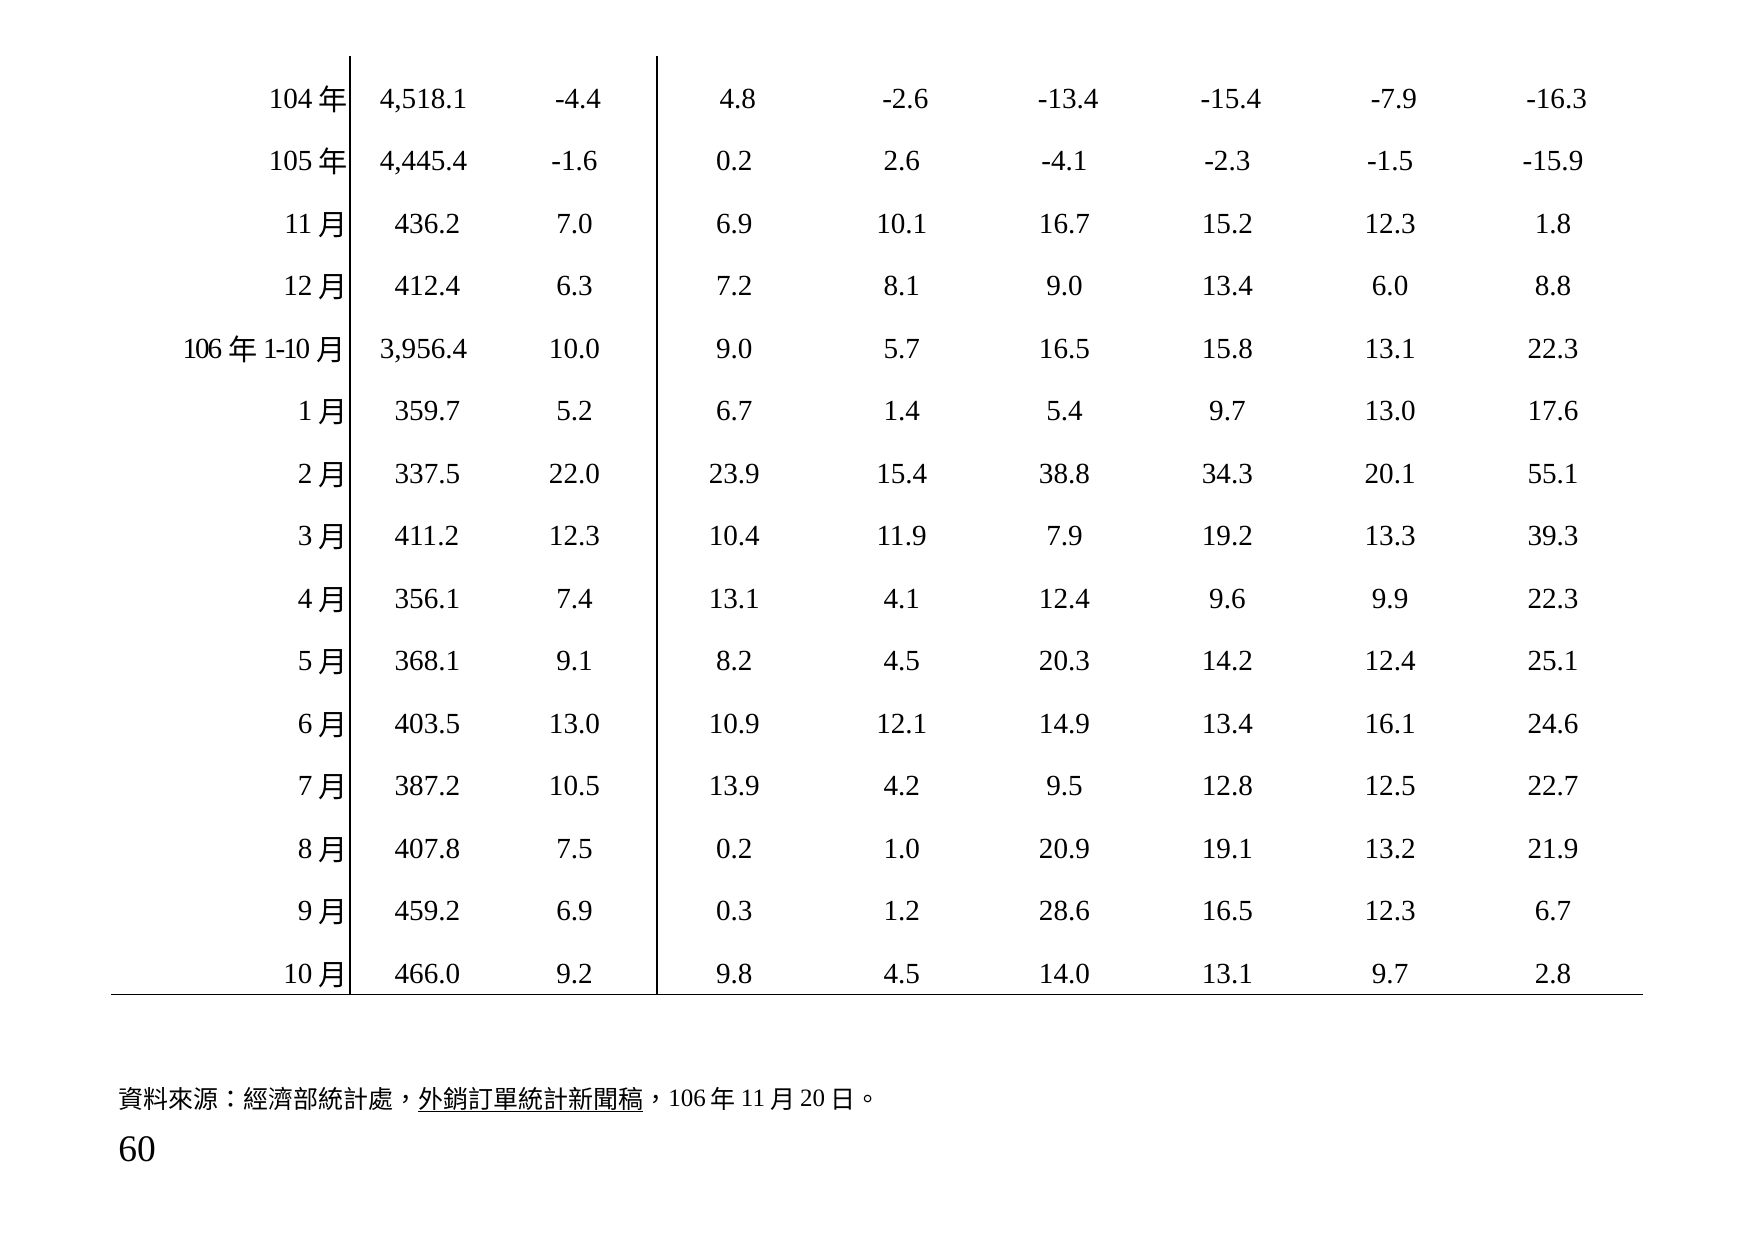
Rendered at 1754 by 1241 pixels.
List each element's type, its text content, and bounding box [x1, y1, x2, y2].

table_cell 16.5 [1155, 869, 1317, 931]
table_cell -1.5 [1318, 119, 1480, 181]
table_cell 14.9 [992, 681, 1155, 743]
table_cell 28.6 [992, 869, 1155, 931]
table_cell 13.9 [658, 744, 829, 806]
table_cell -15.4 [1155, 56, 1317, 118]
table_cell 0.2 [658, 806, 829, 868]
table_cell 4.2 [829, 744, 992, 806]
table_cell 8月 [111, 806, 349, 868]
table_cell 9.8 [658, 931, 829, 993]
table_cell 407.8 [351, 806, 509, 868]
table_cell 2.6 [829, 119, 992, 181]
table_cell 1.4 [829, 369, 992, 431]
table_cell 8.8 [1480, 244, 1643, 306]
table_cell -1.6 [509, 119, 656, 181]
table_cell 9.7 [1318, 931, 1480, 993]
table_cell 6.9 [509, 869, 656, 931]
table_cell 15.2 [1155, 181, 1317, 243]
table_cell 19.2 [1155, 494, 1317, 556]
table_cell 9.9 [1318, 556, 1480, 618]
table_cell 4月 [111, 556, 349, 618]
table_cell 39.3 [1480, 494, 1643, 556]
table_cell 6.7 [658, 369, 829, 431]
table_cell 412.4 [351, 244, 509, 306]
table_cell 25.1 [1480, 619, 1643, 681]
table_cell 12.3 [509, 494, 656, 556]
table_cell 4.1 [829, 556, 992, 618]
table_cell 9.0 [992, 244, 1155, 306]
table_cell -16.3 [1480, 56, 1643, 118]
table_cell 0.2 [658, 119, 829, 181]
table_cell 9.2 [509, 931, 656, 993]
table_cell 7.4 [509, 556, 656, 618]
table_cell 359.7 [351, 369, 509, 431]
table_cell 1.2 [829, 869, 992, 931]
table_cell 24.6 [1480, 681, 1643, 743]
table_cell 13.4 [1155, 244, 1317, 306]
table_cell 20.9 [992, 806, 1155, 868]
table_cell 337.5 [351, 431, 509, 493]
table_cell -4.4 [509, 56, 656, 118]
table_cell 7月 [111, 744, 349, 806]
table_cell 356.1 [351, 556, 509, 618]
table_cell 10月 [111, 931, 349, 993]
table_cell 5.7 [829, 306, 992, 368]
table_cell 14.2 [1155, 619, 1317, 681]
table_cell 9.6 [1155, 556, 1317, 618]
table_cell -2.6 [829, 56, 992, 118]
table_cell 9.5 [992, 744, 1155, 806]
table_cell 10.0 [509, 306, 656, 368]
table_cell 13.1 [658, 556, 829, 618]
table_cell 22.3 [1480, 556, 1643, 618]
text 資料來源：經濟部統計處，外銷訂單統計新聞稿，106年11月20日。 [118, 1056, 1636, 1118]
table_cell 3,956.4 [351, 306, 509, 368]
table_cell 7.0 [509, 181, 656, 243]
table_cell 16.1 [1318, 681, 1480, 743]
table_cell 3月 [111, 494, 349, 556]
table_cell 0.3 [658, 869, 829, 931]
table_cell 104年 [111, 56, 349, 118]
table_cell -4.1 [992, 119, 1155, 181]
table_cell 14.0 [992, 931, 1155, 993]
table_cell 466.0 [351, 931, 509, 993]
table_cell 4.5 [829, 931, 992, 993]
table_cell 20.1 [1318, 431, 1480, 493]
table_cell 34.3 [1155, 431, 1317, 493]
table_cell 55.1 [1480, 431, 1643, 493]
table_cell 22.0 [509, 431, 656, 493]
table_cell 10.9 [658, 681, 829, 743]
table_cell 15.8 [1155, 306, 1317, 368]
table_cell 9.7 [1155, 369, 1317, 431]
table_cell 7.5 [509, 806, 656, 868]
table_cell 6月 [111, 681, 349, 743]
table_cell 1.8 [1480, 181, 1643, 243]
table_cell 1.0 [829, 806, 992, 868]
table_cell 9.1 [509, 619, 656, 681]
table_cell 5月 [111, 619, 349, 681]
table_cell 23.9 [658, 431, 829, 493]
table_cell 12.4 [1318, 619, 1480, 681]
table_cell 6.7 [1480, 869, 1643, 931]
table_cell -15.9 [1480, 119, 1643, 181]
table_cell 8.1 [829, 244, 992, 306]
table_cell 6.9 [658, 181, 829, 243]
table_cell 2.8 [1480, 931, 1643, 993]
table_cell 12.4 [992, 556, 1155, 618]
table_cell 11月 [111, 181, 349, 243]
table_cell 13.3 [1318, 494, 1480, 556]
table_cell 13.2 [1318, 806, 1480, 868]
table_cell 22.3 [1480, 306, 1643, 368]
table_cell 15.4 [829, 431, 992, 493]
table_cell 13.1 [1155, 931, 1317, 993]
table_cell 13.4 [1155, 681, 1317, 743]
table_cell 13.0 [509, 681, 656, 743]
table_cell 9月 [111, 869, 349, 931]
table_cell 10.1 [829, 181, 992, 243]
table_cell 12.8 [1155, 744, 1317, 806]
table_cell 8.2 [658, 619, 829, 681]
table_cell 5.4 [992, 369, 1155, 431]
table_cell 9.0 [658, 306, 829, 368]
table_cell 436.2 [351, 181, 509, 243]
table_cell 19.1 [1155, 806, 1317, 868]
table_cell 1月 [111, 369, 349, 431]
table_cell 7.9 [992, 494, 1155, 556]
table_cell 13.0 [1318, 369, 1480, 431]
table_cell -7.9 [1318, 56, 1480, 118]
table_cell -2.3 [1155, 119, 1317, 181]
table_cell 105年 [111, 119, 349, 181]
table_cell 2月 [111, 431, 349, 493]
table_cell 22.7 [1480, 744, 1643, 806]
table_cell 411.2 [351, 494, 509, 556]
table_cell 4,518.1 [351, 56, 509, 118]
table_cell 6.0 [1318, 244, 1480, 306]
table_cell 5.2 [509, 369, 656, 431]
table_cell 6.3 [509, 244, 656, 306]
table_cell -13.4 [992, 56, 1155, 118]
table_cell 16.7 [992, 181, 1155, 243]
table_cell 7.2 [658, 244, 829, 306]
table_cell 12.1 [829, 681, 992, 743]
table_cell 21.9 [1480, 806, 1643, 868]
table_cell 12月 [111, 244, 349, 306]
table_cell 459.2 [351, 869, 509, 931]
table_cell 368.1 [351, 619, 509, 681]
table_cell 12.5 [1318, 744, 1480, 806]
table_cell 4,445.4 [351, 119, 509, 181]
table_cell 10.4 [658, 494, 829, 556]
table_cell 4.8 [658, 56, 829, 118]
table_cell 4.5 [829, 619, 992, 681]
table_cell 13.1 [1318, 306, 1480, 368]
table_cell 17.6 [1480, 369, 1643, 431]
table_cell 16.5 [992, 306, 1155, 368]
table_cell 106年1-10月 [111, 306, 349, 368]
table_cell 12.3 [1318, 869, 1480, 931]
table_cell 20.3 [992, 619, 1155, 681]
table_cell 403.5 [351, 681, 509, 743]
table_cell 12.3 [1318, 181, 1480, 243]
table_cell 387.2 [351, 744, 509, 806]
table_cell 10.5 [509, 744, 656, 806]
table_cell 38.8 [992, 431, 1155, 493]
table_cell 11.9 [829, 494, 992, 556]
